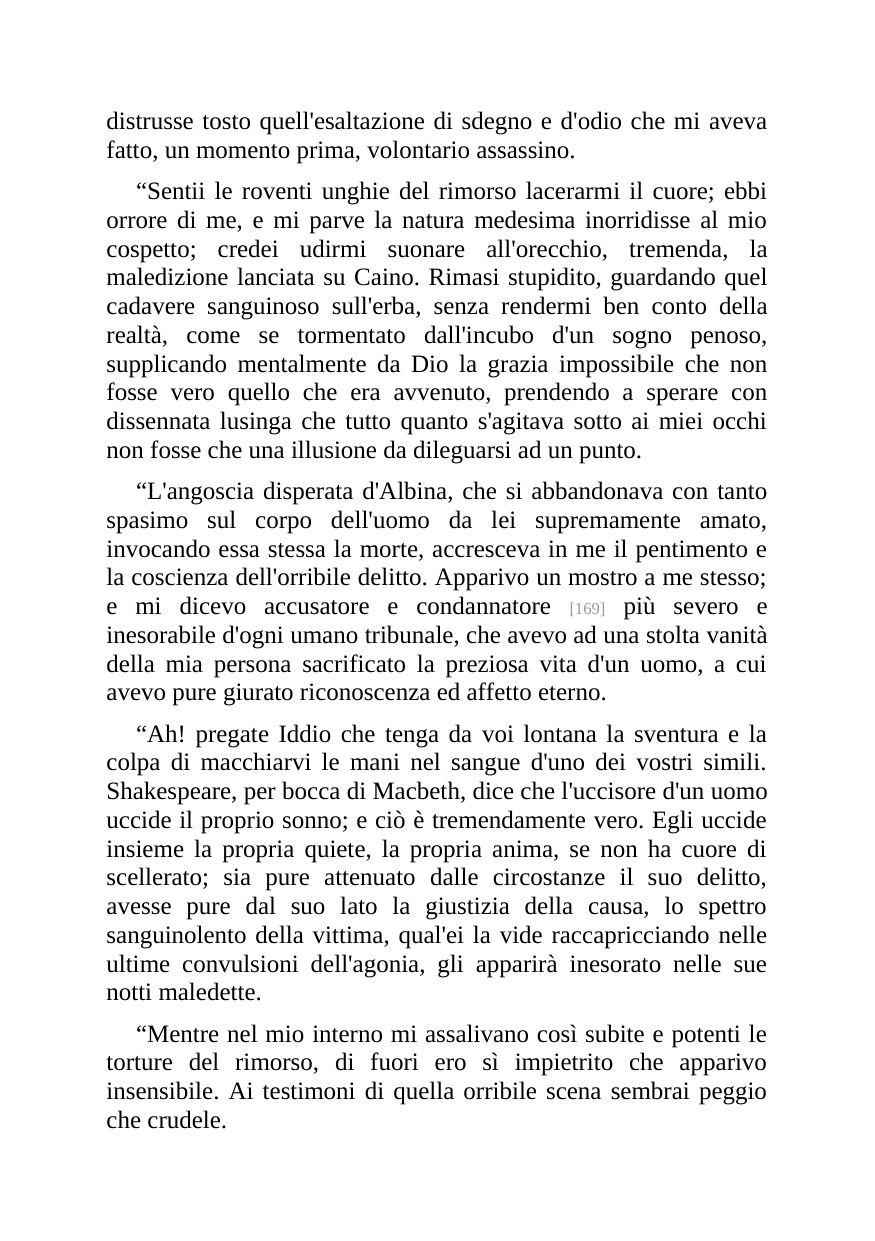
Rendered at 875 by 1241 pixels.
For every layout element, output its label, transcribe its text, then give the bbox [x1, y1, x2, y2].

text “L'angoscia disperata d'Albina, che si abbandonava con tanto spasimo sul corpo dell'uomo da lei supremamente amato, invocando essa stessa la morte, accresceva in me il pentimento e la coscienza dell'orribile delitto. Apparivo un mostro a me stesso; e mi dicevo accusatore e condannatore [169] più severo e inesorabile d'ogni umano tribunale, che avevo ad una stolta vanità della mia persona sacrificato la preziosa vita d'un uomo, a cui avevo pure giurato riconoscenza ed affetto eterno. [106, 476, 768, 706]
text distrusse tosto quell'esaltazione di sdegno e d'odio che mi aveva fatto, un momento prima, volontario assassino. [106, 106, 768, 164]
text “Sentii le roventi unghie del rimorso lacerarmi il cuore; ebbi orrore di me, e mi parve la natura medesima inorridisse al mio cospetto; credei udirmi suonare all'orecchio, tremenda, la maledizione lanciata su Caino. Rimasi stupidito, guardando quel cadavere sanguinoso sull'erba, senza rendermi ben conto della realtà, come se tormentato dall'incubo d'un sogno penoso, supplicando mentalmente da Dio la grazia impossibile che non fosse vero quello che era avvenuto, prendendo a sperare con dissennata lusinga che tutto quanto s'agitava sotto ai miei occhi non fosse che una illusione da dileguarsi ad un punto. [106, 176, 768, 464]
text “Ah! pregate Iddio che tenga da voi lontana la sventura e la colpa di macchiarvi le mani nel sangue d'uno dei vostri simili. Shakespeare, per bocca di Macbeth, dice che l'uccisore d'un uomo uccide il proprio sonno; e ciò è tremendamente vero. Egli uccide insieme la propria quiete, la propria anima, se non ha cuore di scellerato; sia pure attenuato dalle circostanze il suo delitto, avesse pure dal suo lato la giustizia della causa, lo spettro sanguinolento della vittima, qual'ei la vide raccapricciando nelle ultime convulsioni dell'agonia, gli apparirà inesorato nelle sue notti maledette. [106, 719, 768, 1006]
text “Mentre nel mio interno mi assalivano così subite e potenti le torture del rimorso, di fuori ero sì impietrito che apparivo insensibile. Ai testimoni di quella orribile scena sembrai peggio che crudele. [106, 1019, 768, 1134]
